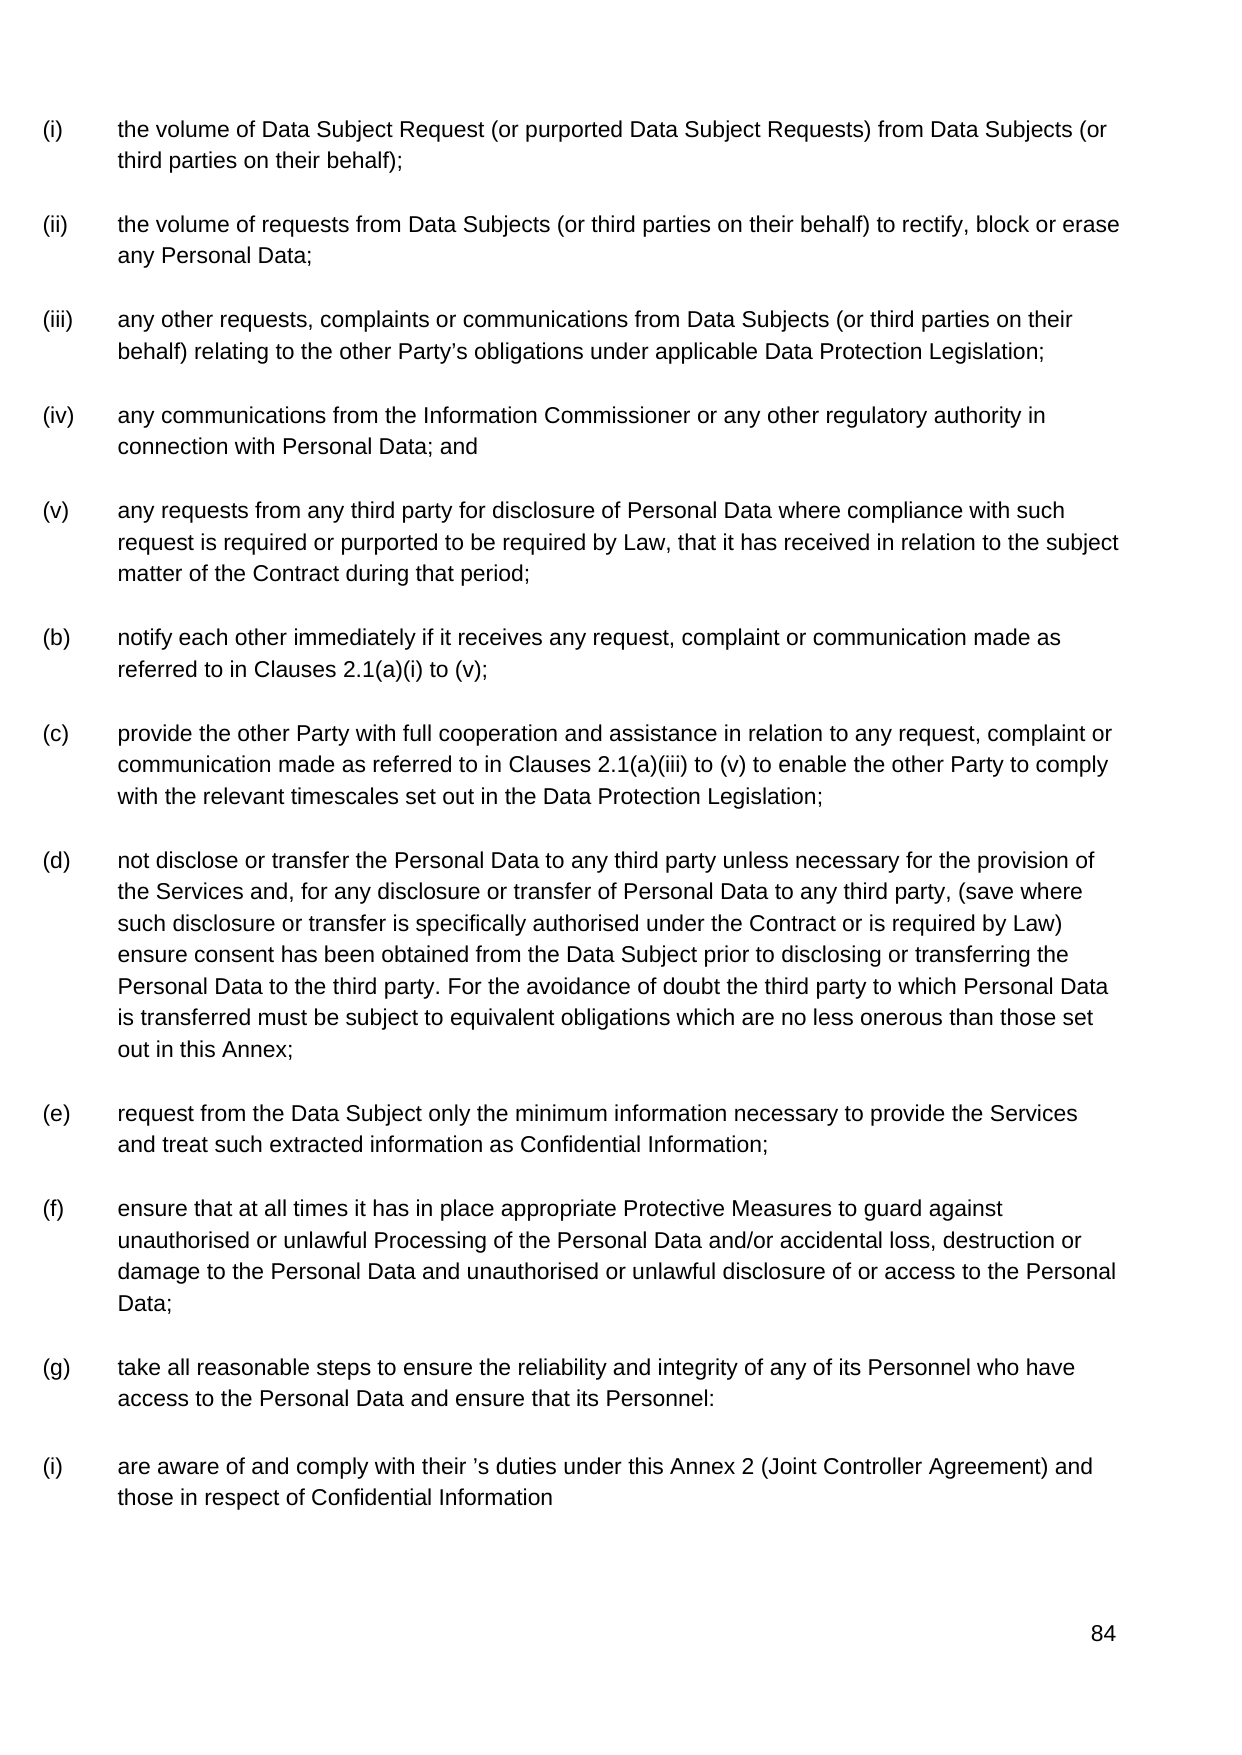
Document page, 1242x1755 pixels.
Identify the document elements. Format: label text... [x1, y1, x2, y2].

list ensure that at all times it has in place appropriate Protective Measures to guard against unauthorised or unlawful Processing of the Personal Data and/or accidental loss, destruction or damage to the Personal Data and unauthorised or unlawful disclosure of or access to the Personal Data; [42, 1195, 1121, 1316]
list are aware of and comply with their ’s duties under this Annex 2 (Joint Controller Agreement) and those in respect of Confidential Information [42, 1453, 1121, 1511]
list provide the other Party with full cooperation and assistance in relation to any request, complaint or communication made as referred to in Clauses 2.1(a)(iii) to (v) to enable the other Party to comply with the relevant timescales set out in the Data Protection Legislation; [42, 719, 1121, 809]
list the volume of Data Subject Request (or purported Data Subject Requests) from Data Subjects (or third parties on their behalf); [42, 116, 1121, 173]
list any requests from any third party for disclosure of Personal Data where compliance with such request is required or purported to be required by Law, that it has received in relation to the subject matter of the Contract during that period; [42, 497, 1121, 587]
list not disclose or transfer the Personal Data to any third party unless necessary for the provision of the Services and, for any disclosure or transfer of Personal Data to any third party, (save where such disclosure or transfer is specifically authorised under the Contract or is required by Law) ensure consent has been obtained from the Data Subject prior to disclosing or transferring the Personal Data to the third party. For the avoidance of doubt the third party to which Personal Data is transferred must be subject to equivalent obligations which are no less onerous than those set out in this Annex; [42, 847, 1121, 1062]
list any communications from the Information Commissioner or any other regulatory authority in connection with Personal Data; and [42, 402, 1121, 460]
list notify each other immediately if it receives any request, complaint or communication made as referred to in Clauses 2.1(a)(i) to (v); [42, 624, 1121, 682]
list request from the Data Subject only the minimum information necessary to provide the Services and treat such extracted information as Confidential Information; [42, 1100, 1121, 1158]
list the volume of requests from Data Subjects (or third parties on their behalf) to rectify, block or erase any Personal Data; [42, 211, 1121, 269]
list any other requests, complaints or communications from Data Subjects (or third parties on their behalf) relating to the other Party’s obligations under applicable Data Protection Legislation; [42, 306, 1121, 364]
list take all reasonable steps to ensure the reliability and integrity of any of its Personnel who have access to the Personal Data and ensure that its Personnel: [42, 1354, 1121, 1412]
